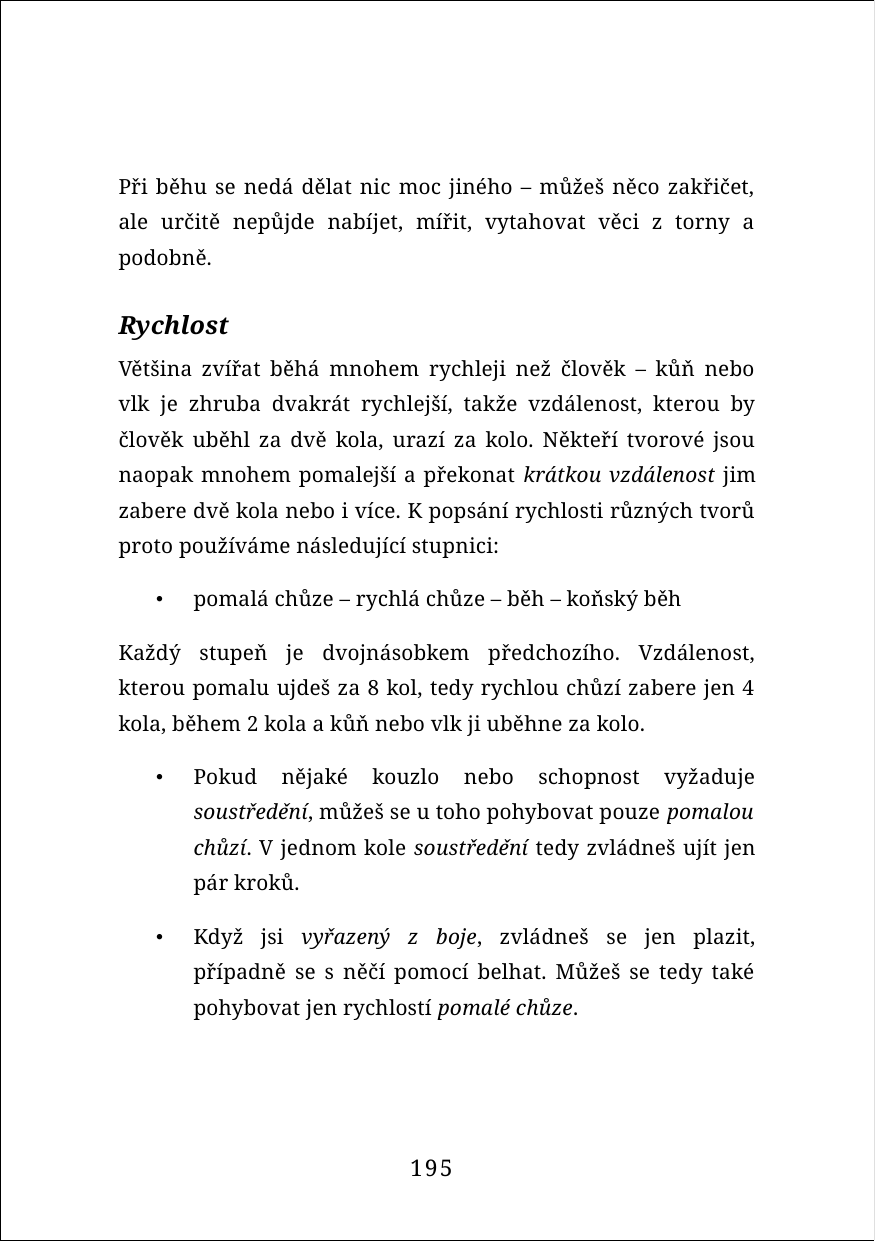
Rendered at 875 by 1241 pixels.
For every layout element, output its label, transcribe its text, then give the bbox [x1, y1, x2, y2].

list pomalá chůze – rychlá chůze – běh – koňský běh [156, 584, 756, 613]
subtitle Rychlost [118, 308, 756, 342]
text Každý stupeň je dvojnásobkem předchozího. Vzdálenost, kterou pomalu ujdeš za 8 kol, tedy rychlou chůzí zabere jen 4 kola, během 2 kola a kůň nebo vlk ji uběhne za kolo. [118, 638, 756, 737]
list Když jsi vyřazený z boje, zvládneš se jen plazit, případně se s něčí pomocí belhat. Můžeš se tedy také pohybovat jen rychlostí pomalé chůze. [156, 922, 756, 1021]
text Většina zvířat běhá mnohem rychleji než člověk – kůň nebo vlk je zhruba dvakrát rychlejší, takže vzdálenost, kterou by člověk uběhl za dvě kola, urazí za kolo. Někteří tvorové jsou naopak mnohem pomalejší a překonat krátkou vzdálenost jim zabere dvě kola nebo i více. K popsání rychlosti různých tvorů proto používáme následující stupnici: [118, 354, 756, 560]
list Pokud nějaké kouzlo nebo schopnost vyžaduje soustředění, můžeš se u toho pohybovat pouze pomalou chůzí. V jednom kole soustředění tedy zvládneš ujít jen pár kroků. [156, 762, 756, 897]
text Při běhu se nedá dělat nic moc jiného – můžeš něco zakřičet, ale určitě nepůjde nabíjet, mířit, vytahovat věci z torny a podobně. [118, 172, 756, 271]
